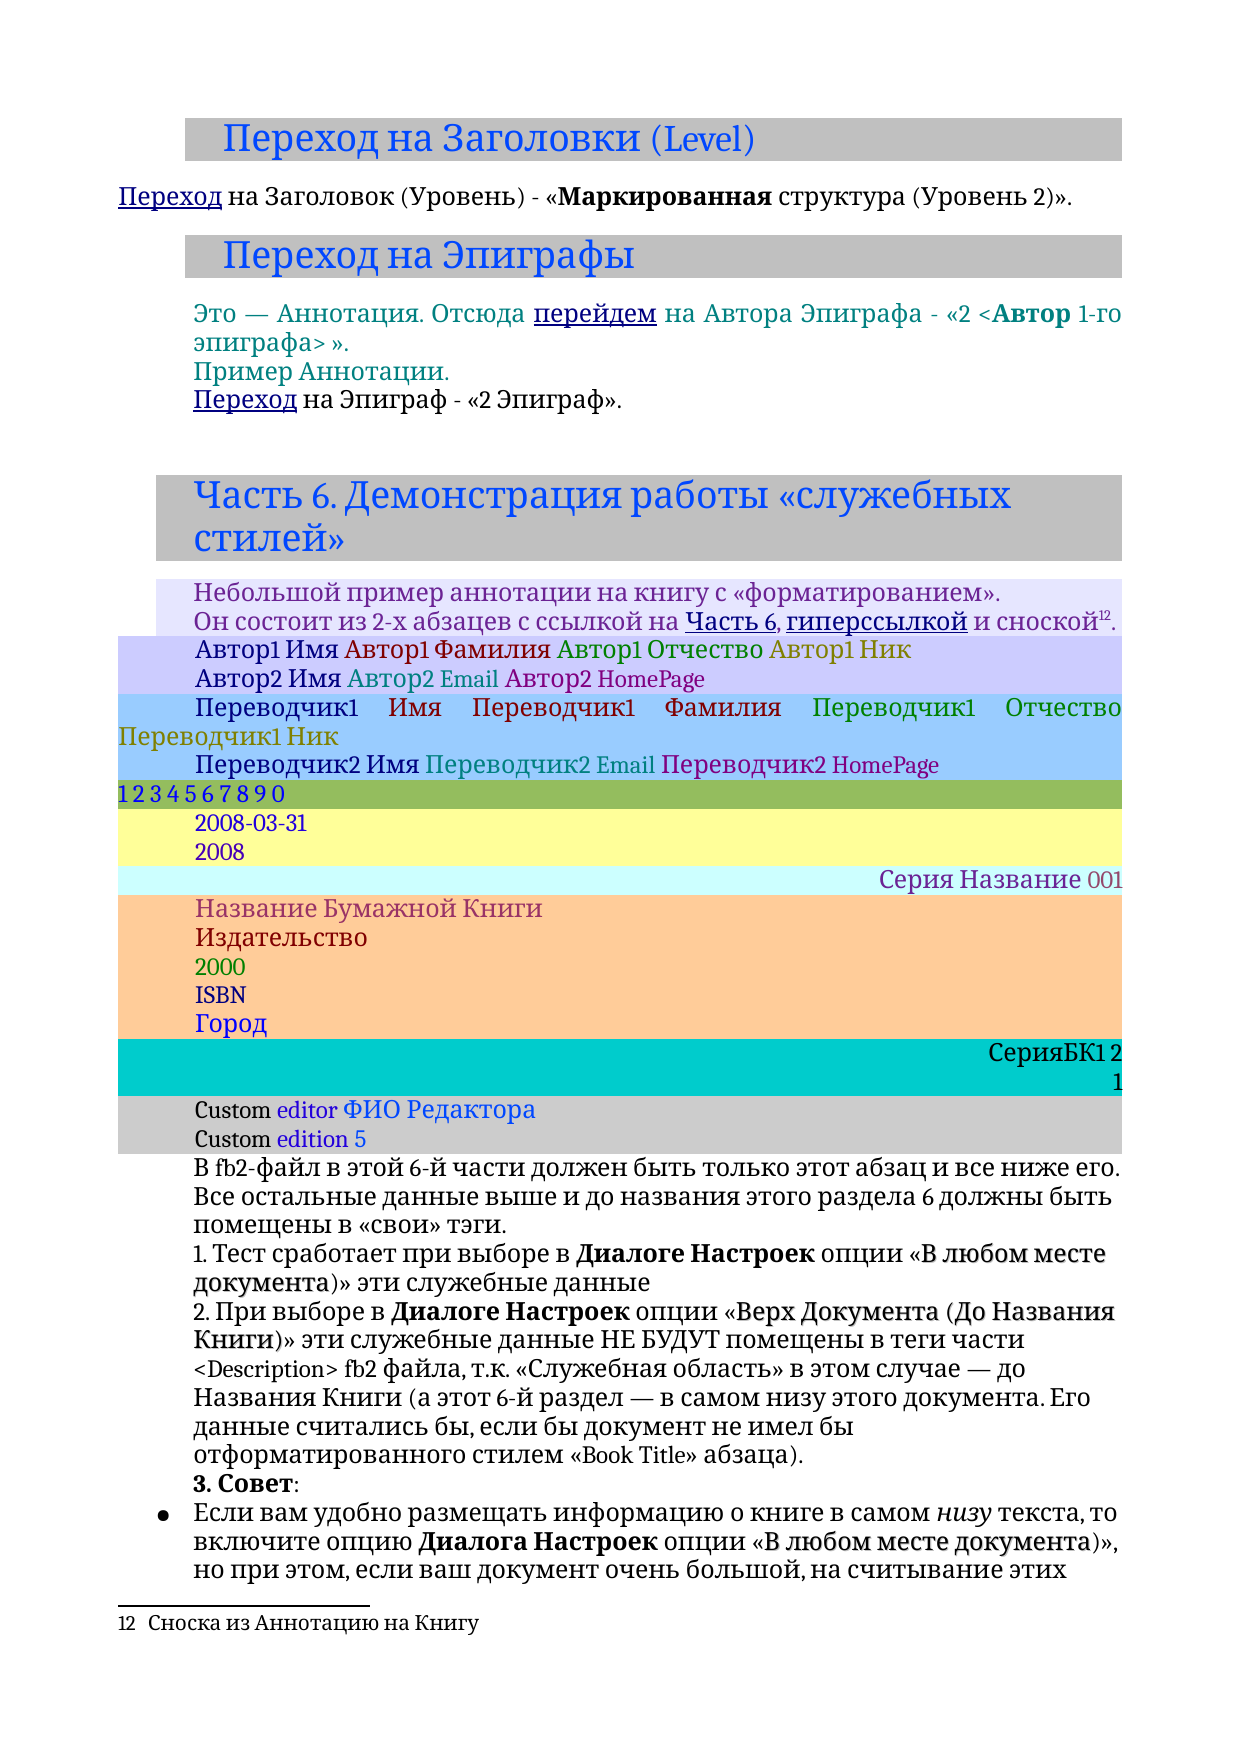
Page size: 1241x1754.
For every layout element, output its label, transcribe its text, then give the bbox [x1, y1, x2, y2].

list 2. При выборе в Диалоге Настроек опции «Верх Документа (До Названия Книги)» эти служебные данные НЕ БУДУТ помещены в теги части <Description> fb2 файла, т.к. «Служебная область» в этом случае — до Названия Книги (а этот 6-й раздел — в самом низу этого документа. Его данные считались бы, если бы документ не имел бы отформатированного стилем «Book Title» абзаца). [156, 1297, 1122, 1470]
list Если вам удобно размещать информацию о книге в самом низу текста, то включите опцию Диалога Настроек опции «В любом месте документа)», но при этом, если ваш документ очень большой, на считывание этих [156, 1499, 1122, 1585]
list В fb2-файл в этой 6-й части должен быть только этот абзац и все ниже его. Все остальные данные выше и до названия этого раздела 6 должны быть помещены в «свои» тэги. [156, 1154, 1122, 1240]
text 2008 [118, 837, 1122, 866]
text Custom editor ФИО Редактора [118, 1096, 1122, 1125]
text Автор2 Имя Автор2 Email Автор2 HomePage [118, 665, 1122, 694]
list Переход на Эпиграфы [185, 235, 1122, 278]
list 1. Тест сработает при выборе в Диалоге Настроек опции «В любом месте документа)» эти служебные данные [156, 1240, 1122, 1297]
text ISBN [118, 981, 1122, 1010]
text Издательство [118, 924, 1122, 952]
text 1 [118, 1067, 1122, 1096]
list Это — Аннотация. Отсюда перейдем на Автора Эпиграфа - «2 <Автор 1-го эпиграфа> ». [156, 300, 1122, 357]
list Переход на Заголовки (Level) [185, 118, 1122, 161]
text Переводчик2 Имя Переводчик2 Email Переводчик2 HomePage [118, 751, 1122, 780]
text Серия Название 001 [118, 866, 1122, 895]
text 2000 [118, 952, 1122, 981]
list Сноска из Аннотацию на Книгу [118, 1612, 1122, 1636]
text Переход на Заголовок (Уровень) - «Маркированная структура (Уровень 2)». [118, 183, 1122, 212]
list Небольшой пример аннотации на книгу с «форматированием». [156, 579, 1122, 607]
text 2008-03-31 [118, 809, 1122, 837]
text Переводчик1 Имя Переводчик1 Фамилия Переводчик1 Отчество Переводчик1 Ник [118, 694, 1122, 751]
list Часть 6. Демонстрация работы «служебных стилей» [156, 475, 1122, 561]
list 3. Совет: [156, 1470, 1122, 1499]
text Название Бумажной Книги [118, 895, 1122, 924]
text Custom edition 5 [118, 1125, 1122, 1154]
list Он состоит из 2-х абзацев с ссылкой на Часть 6, гиперссылкой и сноской. [156, 607, 1122, 636]
list Пример Аннотации. [156, 357, 1122, 386]
text Город [118, 1010, 1122, 1039]
text 1 2 3 4 5 6 7 8 9 0 [118, 780, 1122, 809]
text Автор1 Имя Автор1 Фамилия Автор1 Отчество Автор1 Ник [118, 636, 1122, 665]
text СерияБК1 2 [118, 1039, 1122, 1067]
list Переход на Эпиграф - «2 Эпиграф». [156, 386, 1122, 415]
